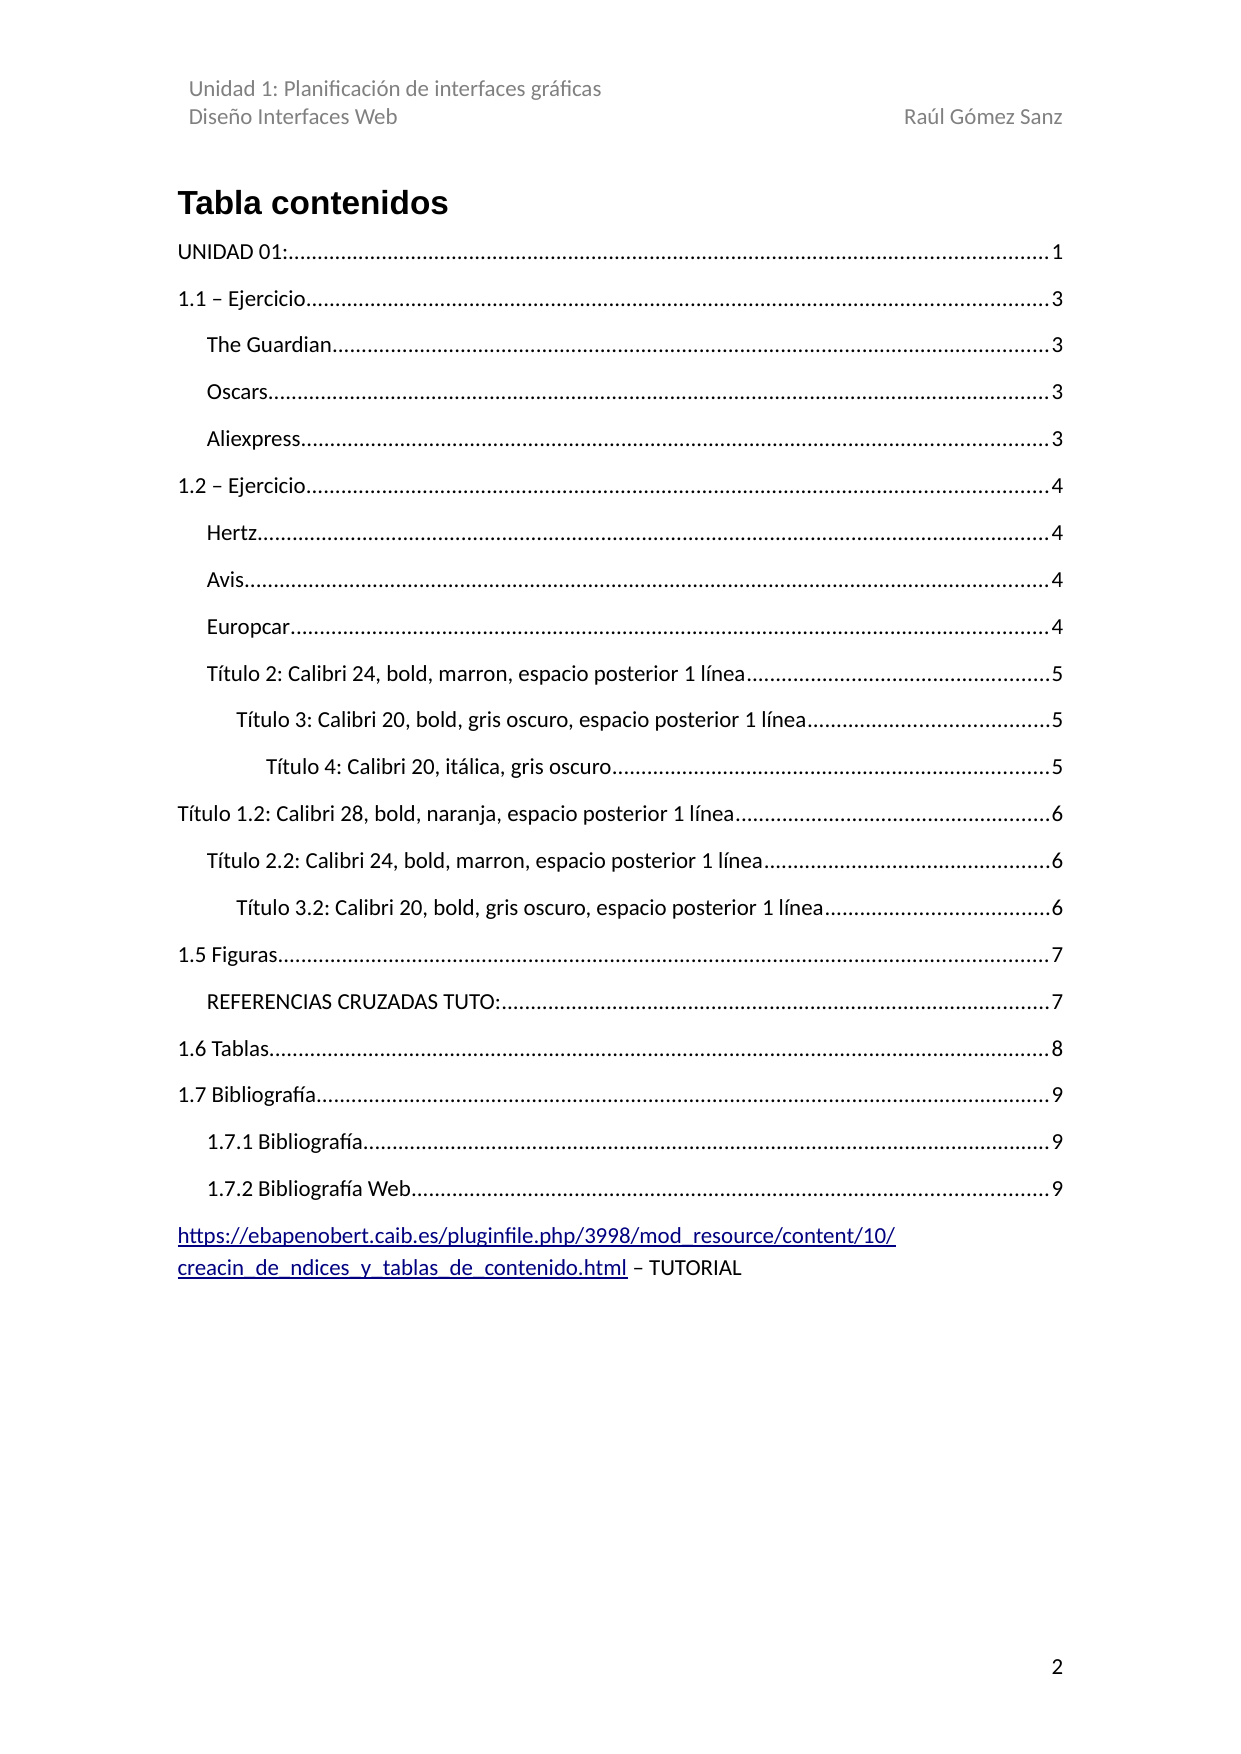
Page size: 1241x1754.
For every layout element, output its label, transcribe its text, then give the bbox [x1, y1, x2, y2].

text Título 1.2: Calibri 28, bold, naranja, espacio posterior 1 línea 6 [177, 799, 1063, 827]
text REFERENCIAS CRUZADAS TUTO: 7 [207, 987, 1063, 1015]
text Título 3: Calibri 20, bold, gris oscuro, espacio posterior 1 línea 5 [236, 706, 1063, 733]
text Título 3.2: Calibri 20, bold, gris oscuro, espacio posterior 1 línea 6 [236, 893, 1063, 921]
text 1.2 – Ejercicio 4 [177, 471, 1063, 499]
text Avis 4 [207, 565, 1063, 593]
text Título 2.2: Calibri 24, bold, marron, espacio posterior 1 línea 6 [207, 846, 1063, 874]
text 1.7.2 Bibliografía Web 9 [207, 1174, 1063, 1202]
text Aliexpress 3 [207, 424, 1063, 452]
text 1.1 – Ejercicio 3 [177, 284, 1063, 312]
text https://ebapenobert.caib.es/pluginfile.php/3998/mod_resource/content/10/creacin_de_ndices_y_tablas_de_contenido.html – TUTORIAL [177, 1221, 1063, 1281]
text Título 4: Calibri 20, itálica, gris oscuro 5 [266, 752, 1063, 780]
text Oscars 3 [207, 377, 1063, 405]
text UNIDAD 01: 1 [177, 237, 1063, 265]
text Hertz 4 [207, 518, 1063, 546]
text The Guardian 3 [207, 331, 1063, 358]
text 1.7 Bibliografía 9 [177, 1081, 1063, 1108]
text 1.5 Figuras 7 [177, 940, 1063, 968]
subtitle Tabla contenidos [177, 183, 1063, 221]
text Europcar 4 [207, 612, 1063, 640]
text 1.7.1 Bibliografía 9 [207, 1127, 1063, 1155]
text Título 2: Calibri 24, bold, marron, espacio posterior 1 línea 5 [207, 659, 1063, 687]
text 1.6 Tablas 8 [177, 1034, 1063, 1062]
